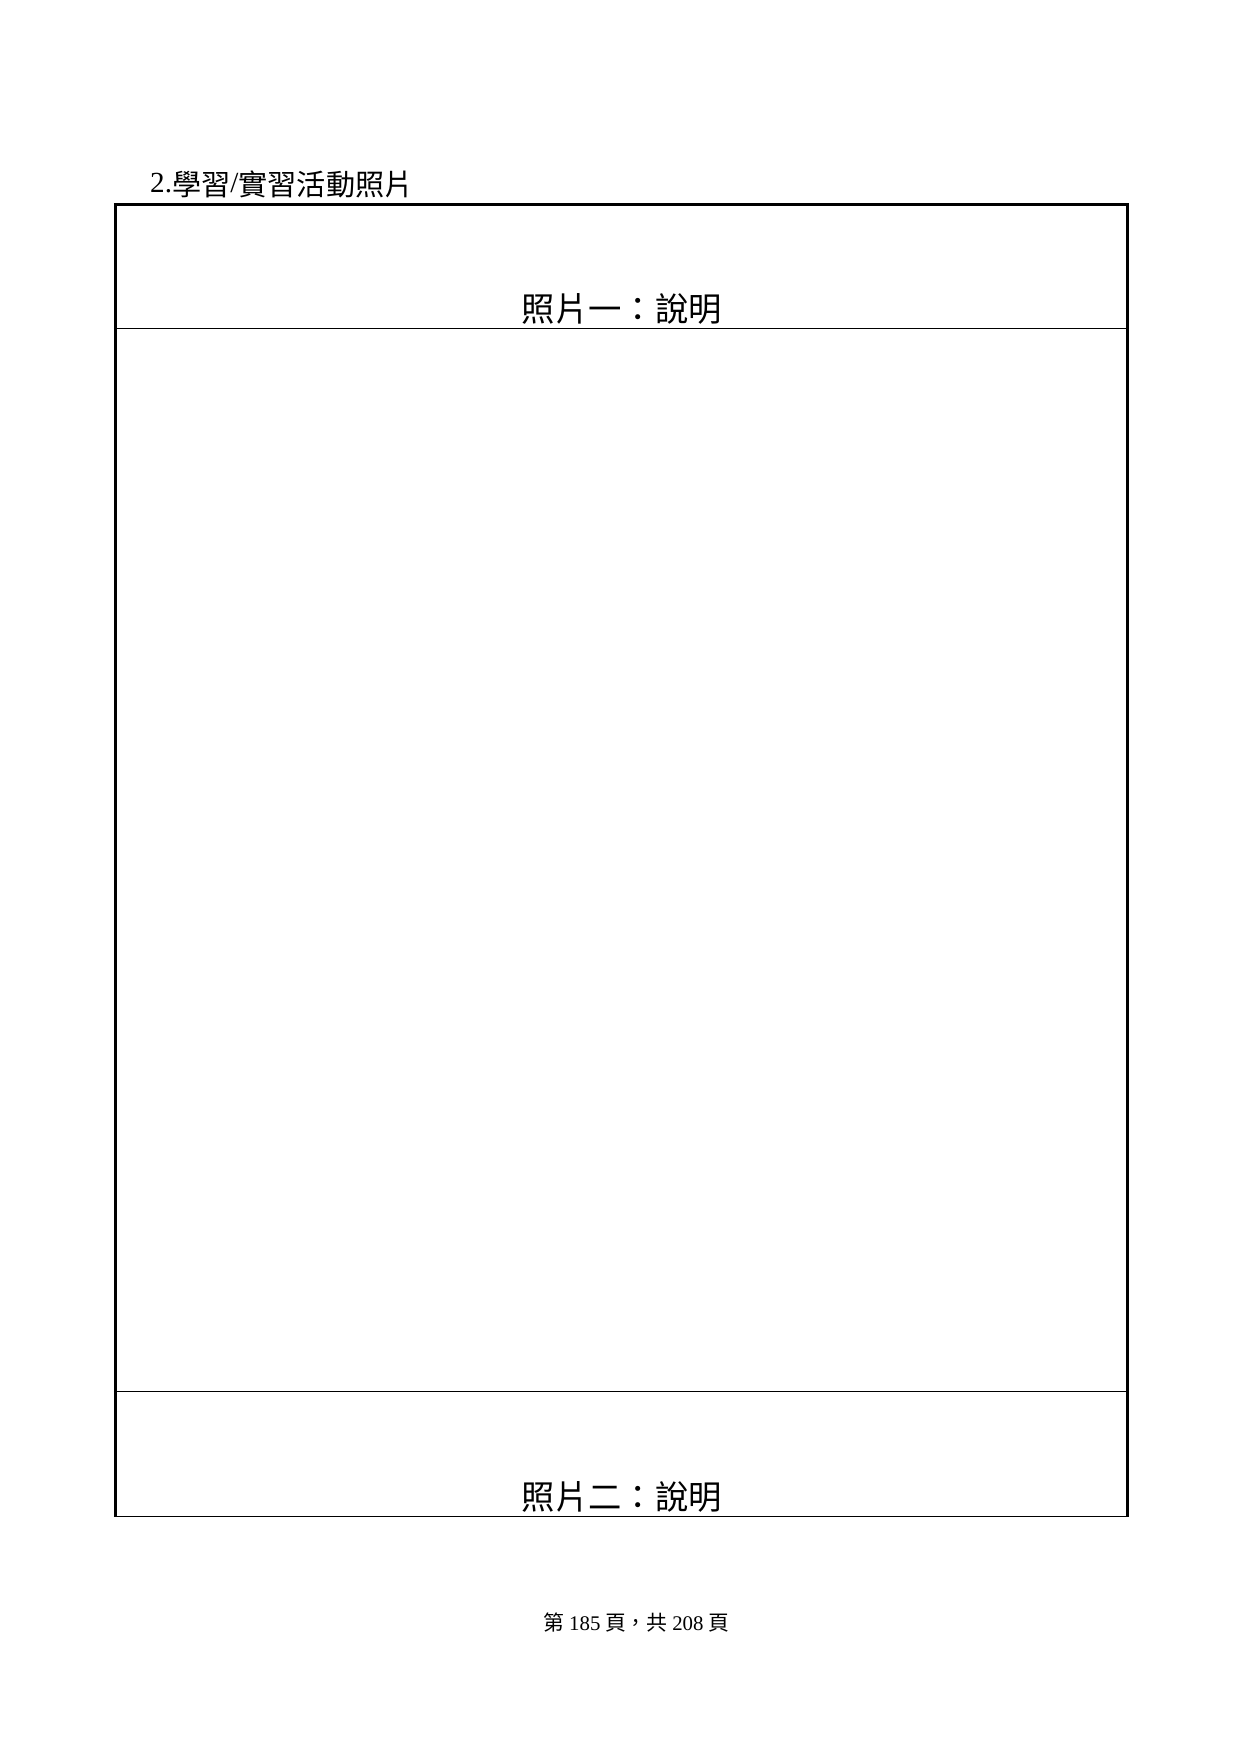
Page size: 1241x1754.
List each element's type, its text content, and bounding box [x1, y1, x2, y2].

table_header 照片一：說明 [117, 206, 1126, 328]
table_cell 照片二：說明 [117, 1392, 1126, 1516]
text 2.學習/實習活動照片 [150, 141, 1122, 203]
table_cell [117, 329, 1126, 1391]
